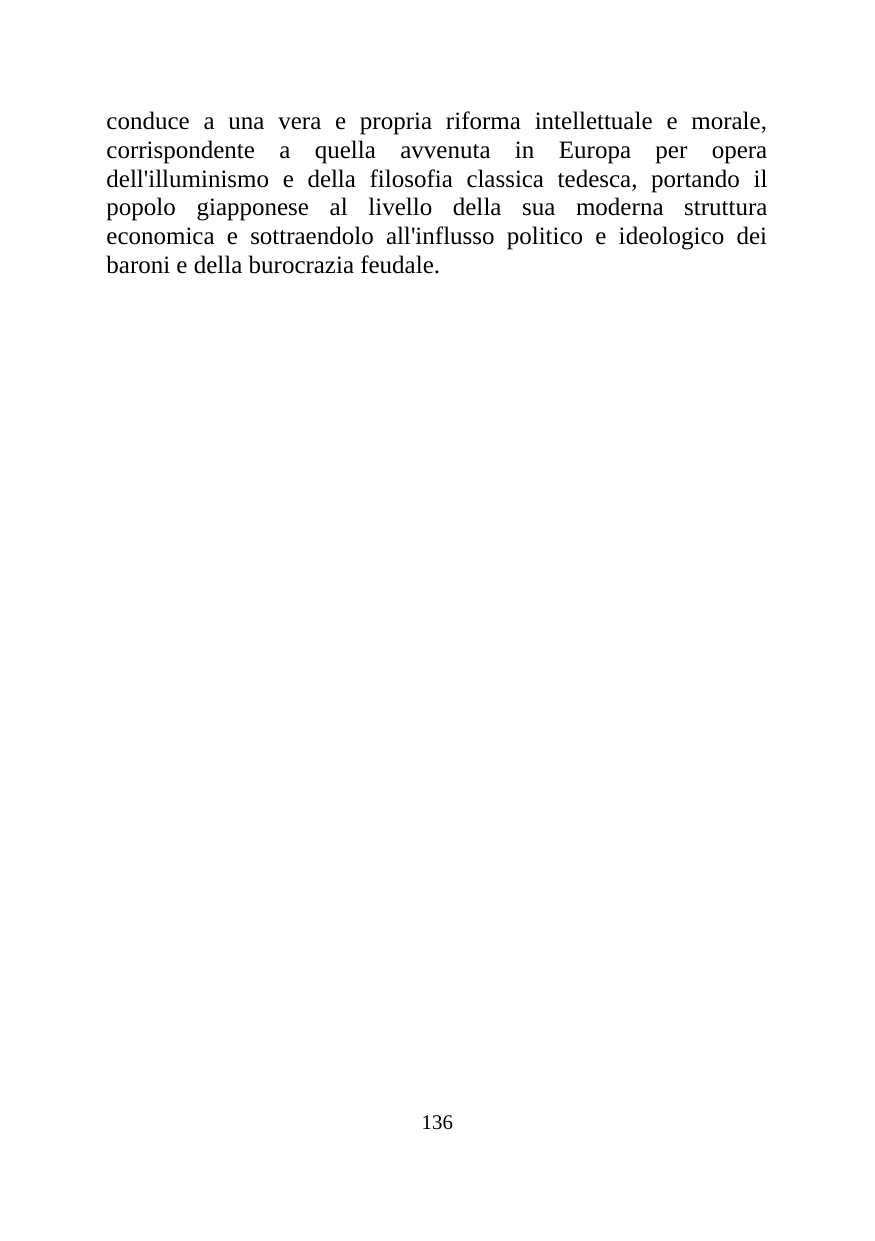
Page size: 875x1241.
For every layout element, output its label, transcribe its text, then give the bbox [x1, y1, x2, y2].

text conduce a una vera e propria riforma intellettuale e morale, corrispondente a quella avvenuta in Europa per opera dell'illuminismo e della filosofia classica tedesca, portando il popolo giapponese al livello della sua moderna struttura economica e sottraendolo all'influsso politico e ideologico dei baroni e della burocrazia feudale. [106, 106, 768, 279]
